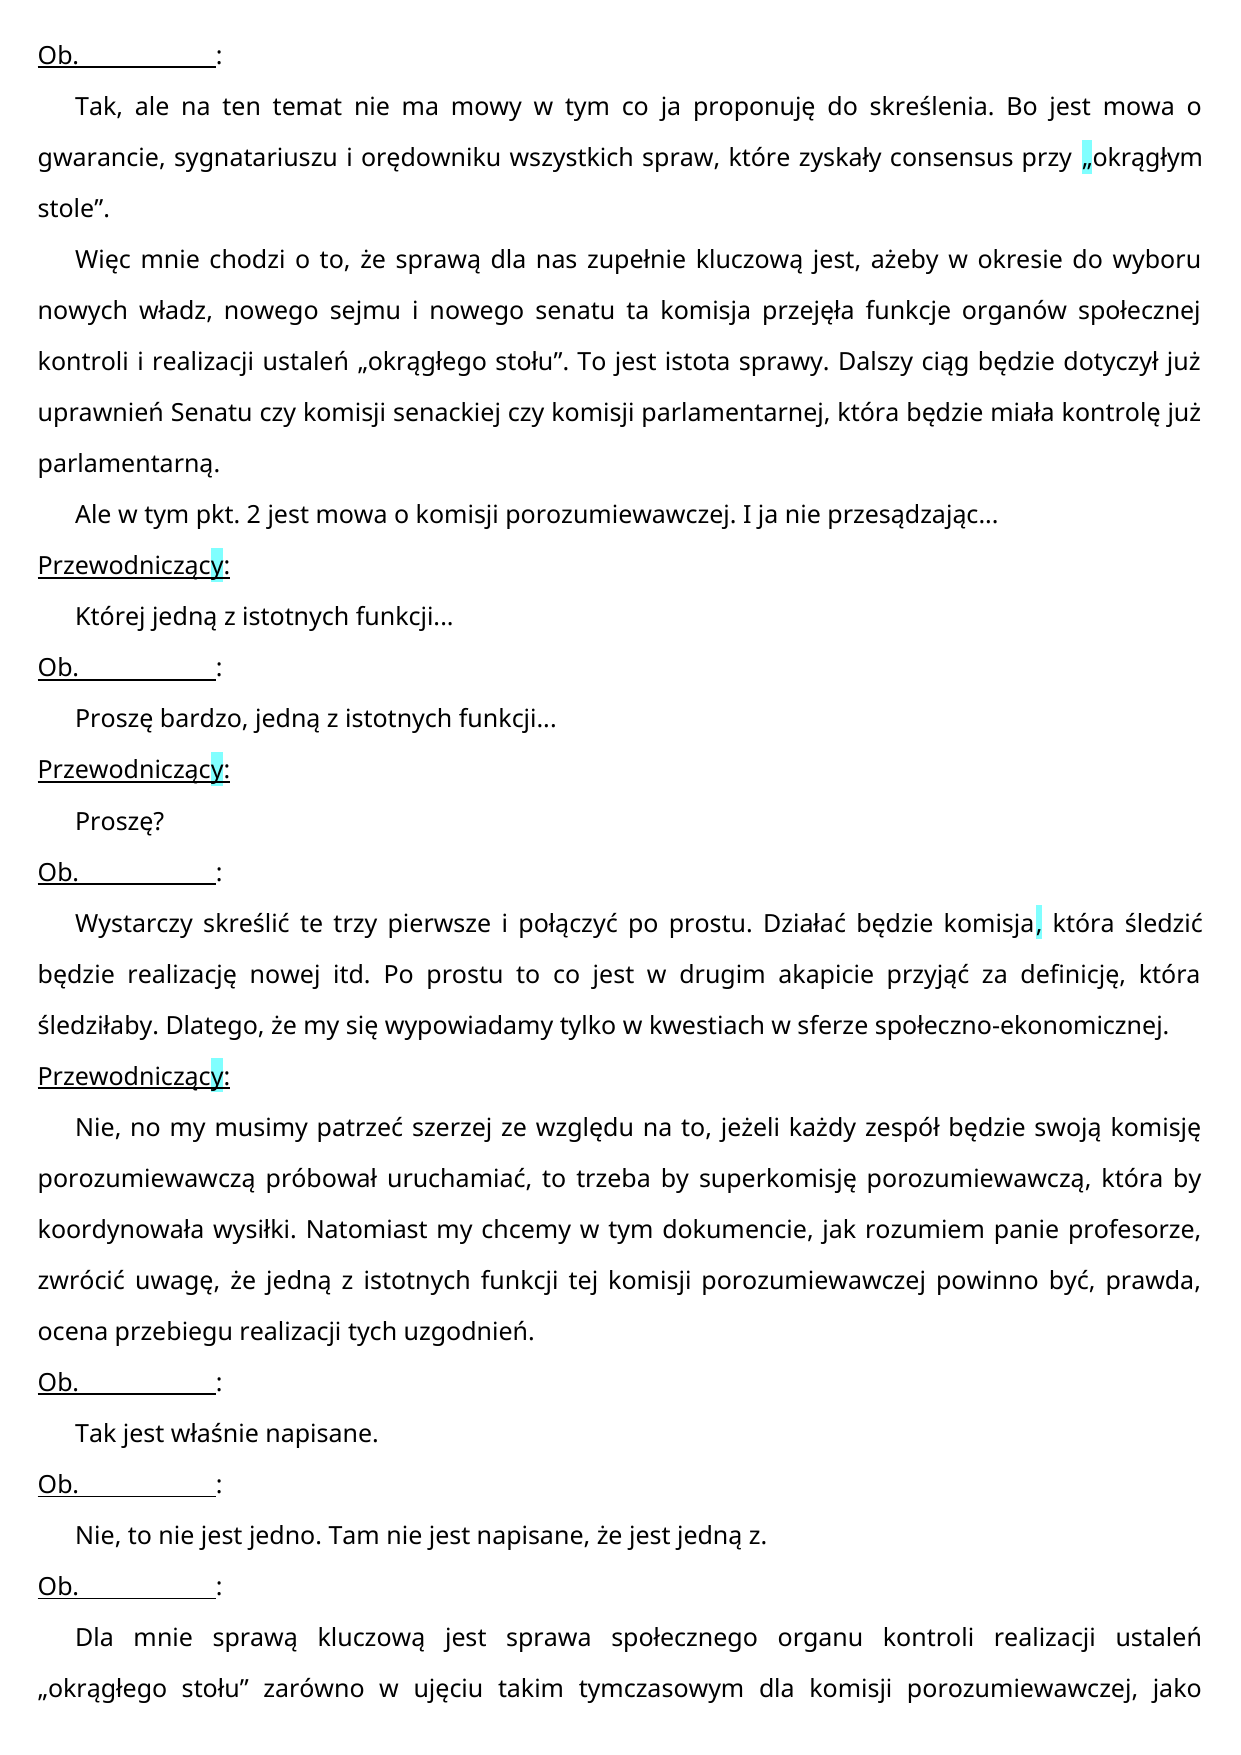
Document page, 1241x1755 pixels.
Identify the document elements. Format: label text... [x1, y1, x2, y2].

text Nie, no my musimy patrzeć szerzej ze względu na to, jeżeli każdy zespół będzie swoją komisję porozumiewawczą próbował uruchamiać, to trzeba by superkomisję porozumiewawczą, która by koordynowała wysiłki. Natomiast my chcemy w tym dokumencie, jak rozumiem panie profesorze, zwrócić uwagę, że jedną z istotnych funkcji tej komisji porozumiewawczej powinno być, prawda, ocena przebiegu realizacji tych uzgodnień. [37, 1109, 1203, 1348]
text Ob. : [37, 1569, 1203, 1603]
text Nie, to nie jest jedno. Tam nie jest napisane, że jest jedną z. [37, 1518, 1203, 1552]
text Proszę bardzo, jedną z istotnych funkcji... [37, 701, 1203, 735]
text Przewodniczący: [37, 752, 1203, 786]
text Tak, ale na ten temat nie ma mowy w tym co ja proponuję do skreślenia. Bo jest mowa o gwarancie, sygnatariuszu i orędowniku wszystkich spraw, które zyskały consensus przy „okrągłym stole”. [37, 88, 1203, 225]
text Tak jest właśnie napisane. [37, 1416, 1203, 1450]
text Więc mnie chodzi o to, że sprawą dla nas zupełnie kluczową jest, ażeby w okresie do wyboru nowych władz, nowego sejmu i nowego senatu ta komisja przejęła funkcje organów społecznej kontroli i realizacji ustaleń „okrągłego stołu”. To jest istota sprawy. Dalszy ciąg będzie dotyczył już uprawnień Senatu czy komisji senackiej czy komisji parlamentarnej, która będzie miała kontrolę już parlamentarną. [37, 242, 1203, 480]
text Ale w tym pkt. 2 jest mowa o komisji porozumiewawczej. I ja nie przesądzając... [37, 497, 1203, 531]
text Ob. : [37, 650, 1203, 684]
text Ob. : [37, 1467, 1203, 1501]
text Dla mnie sprawą kluczową jest sprawa społecznego organu kontroli realizacji ustaleń „okrągłego stołu” zarówno w ujęciu takim tymczasowym dla komisji porozumiewawczej, jako [37, 1620, 1203, 1705]
text Ob. : [37, 37, 1203, 72]
text Przewodniczący: [37, 548, 1203, 582]
text Przewodniczący: [37, 1058, 1203, 1092]
text Ob. : [37, 1364, 1203, 1399]
text Wystarczy skreślić te trzy pierwsze i połączyć po prostu. Działać będzie komisja, która śledzić będzie realizację nowej itd. Po prostu to co jest w drugim akapicie przyjąć za definicję, która śledziłaby. Dlatego, że my się wypowiadamy tylko w kwestiach w sferze społeczno-ekonomicznej. [37, 905, 1203, 1041]
text Proszę? [37, 803, 1203, 837]
text Której jedną z istotnych funkcji... [37, 599, 1203, 633]
text Ob. : [37, 854, 1203, 888]
